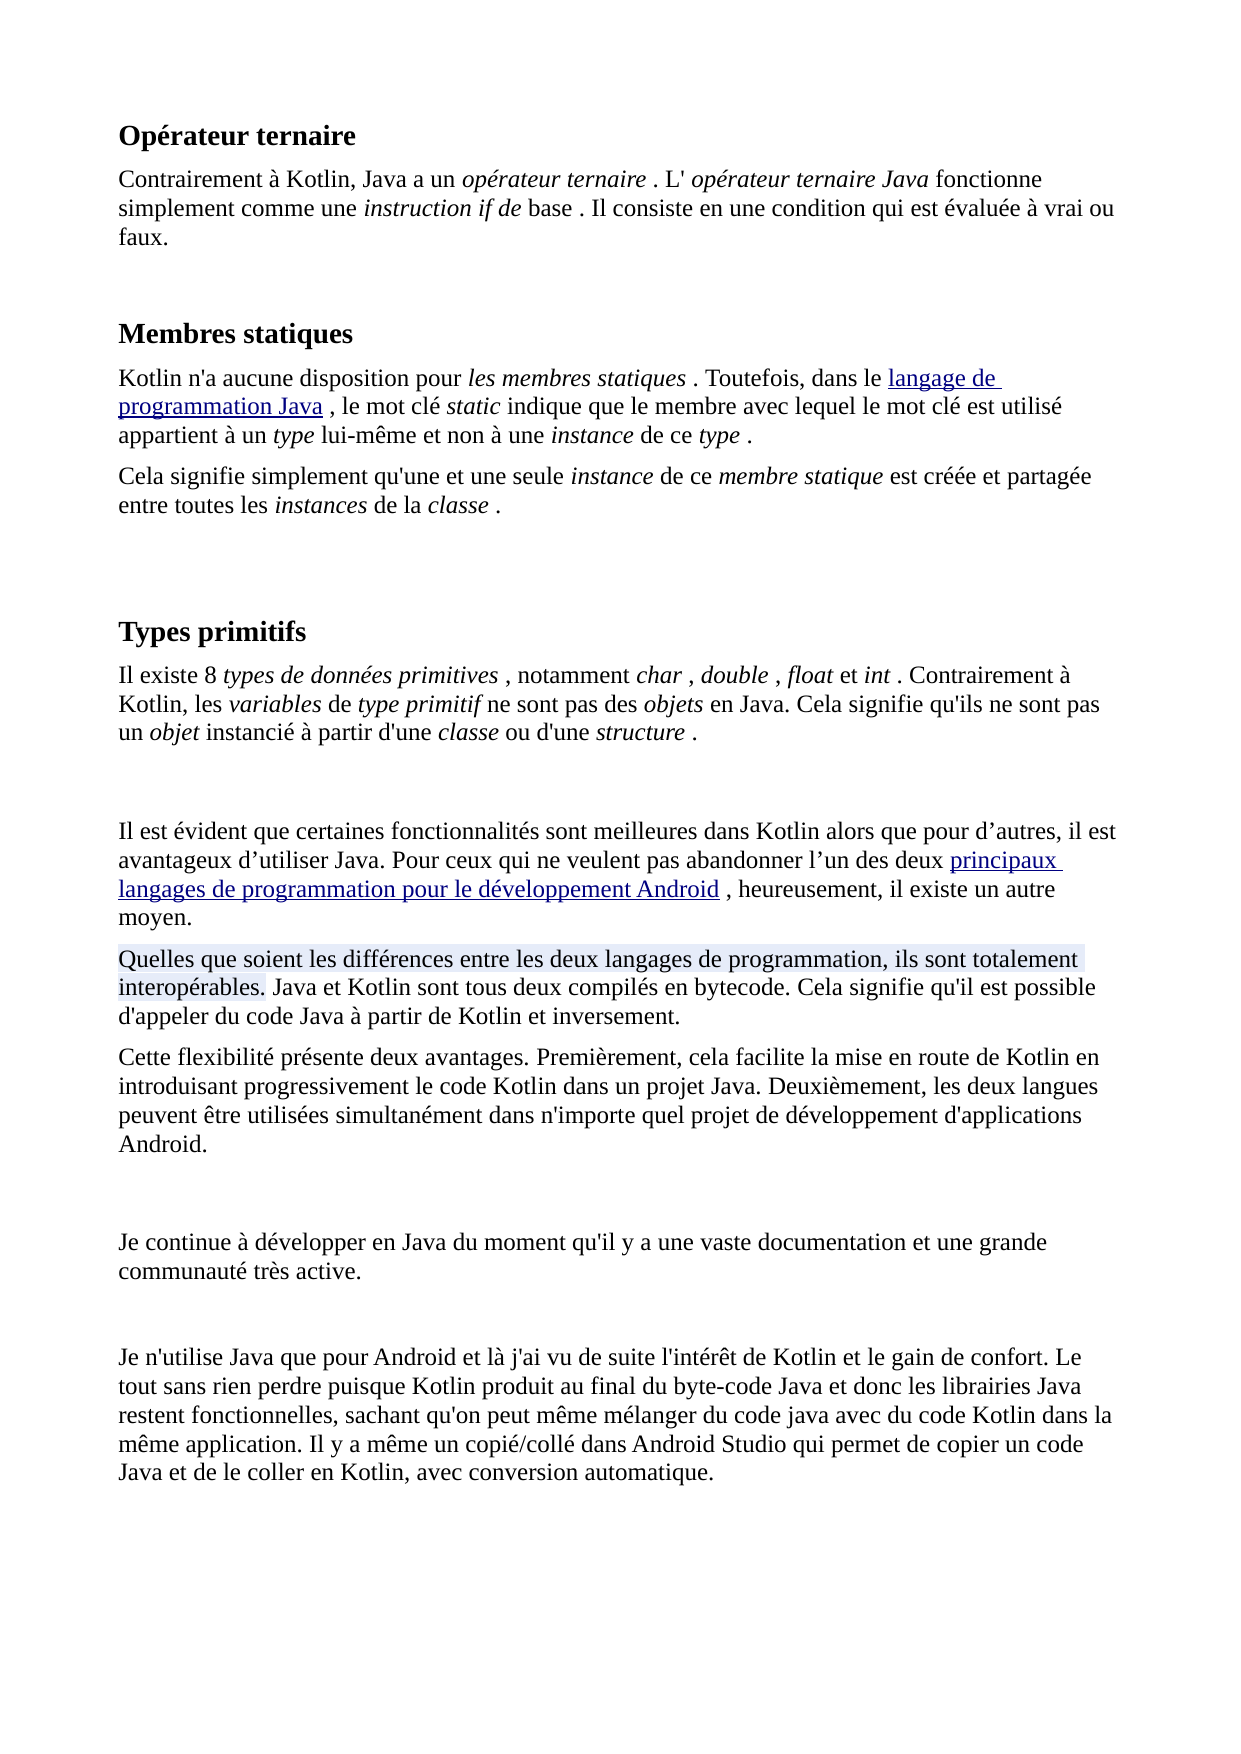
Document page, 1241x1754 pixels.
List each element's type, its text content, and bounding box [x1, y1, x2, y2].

text Quelles que soient les différences entre les deux langages de programmation, ils sont totalement interopérables. Java et Kotlin sont tous deux compilés en bytecode. Cela signifie qu'il est possible d'appeler du code Java à partir de Kotlin et inversement. [118, 944, 1122, 1030]
text Kotlin n'a aucune disposition pour les membres statiques . Toutefois, dans le langage de programmation Java , le mot clé static indique que le membre avec lequel le mot clé est utilisé appartient à un type lui-même et non à une instance de ce type . [118, 363, 1122, 449]
text Cela signifie simplement qu'une et une seule instance de ce membre statique est créée et partagée entre toutes les instances de la classe . [118, 461, 1122, 519]
text Je n'utilise Java que pour Android et là j'ai vu de suite l'intérêt de Kotlin et le gain de confort. Le tout sans rien perdre puisque Kotlin produit au final du byte-code Java et donc les librairies Java restent fonctionnelles, sachant qu'on peut même mélanger du code java avec du code Kotlin dans la même application. Il y a même un copié/collé dans Android Studio qui permet de copier un code Java et de le coller en Kotlin, avec conversion automatique. [118, 1342, 1122, 1515]
text Cette flexibilité présente deux avantages. Premièrement, cela facilite la mise en route de Kotlin en introduisant progressivement le code Kotlin dans un projet Java. Deuxièmement, les deux langues peuvent être utilisées simultanément dans n'importe quel projet de développement d'applications Android. [118, 1042, 1122, 1157]
text Il est évident que certaines fonctionnalités sont meilleures dans Kotlin alors que pour d’autres, il est avantageux d’utiliser Java. Pour ceux qui ne veulent pas abandonner l’un des deux principaux langages de programmation pour le développement Android , heureusement, il existe un autre moyen. [118, 816, 1122, 931]
text Je continue à développer en Java du moment qu'il y a une vaste documentation et une grande communauté très active. [118, 1227, 1122, 1285]
text Contrairement à Kotlin, Java a un opérateur ternaire . L' opérateur ternaire Java fonctionne simplement comme une instruction if de base . Il consiste en une condition qui est évaluée à vrai ou faux. [118, 164, 1122, 250]
subtitle Opérateur ternaire [118, 118, 1122, 152]
text Il existe 8 types de données primitives , notamment char , double , float et int . Contrairement à Kotlin, les variables de type primitif ne sont pas des objets en Java. Cela signifie qu'ils ne sont pas un objet instancié à partir d'une classe ou d'une structure . [118, 660, 1122, 746]
subtitle Types primitifs [118, 614, 1122, 647]
subtitle Membres statiques [118, 317, 1122, 350]
